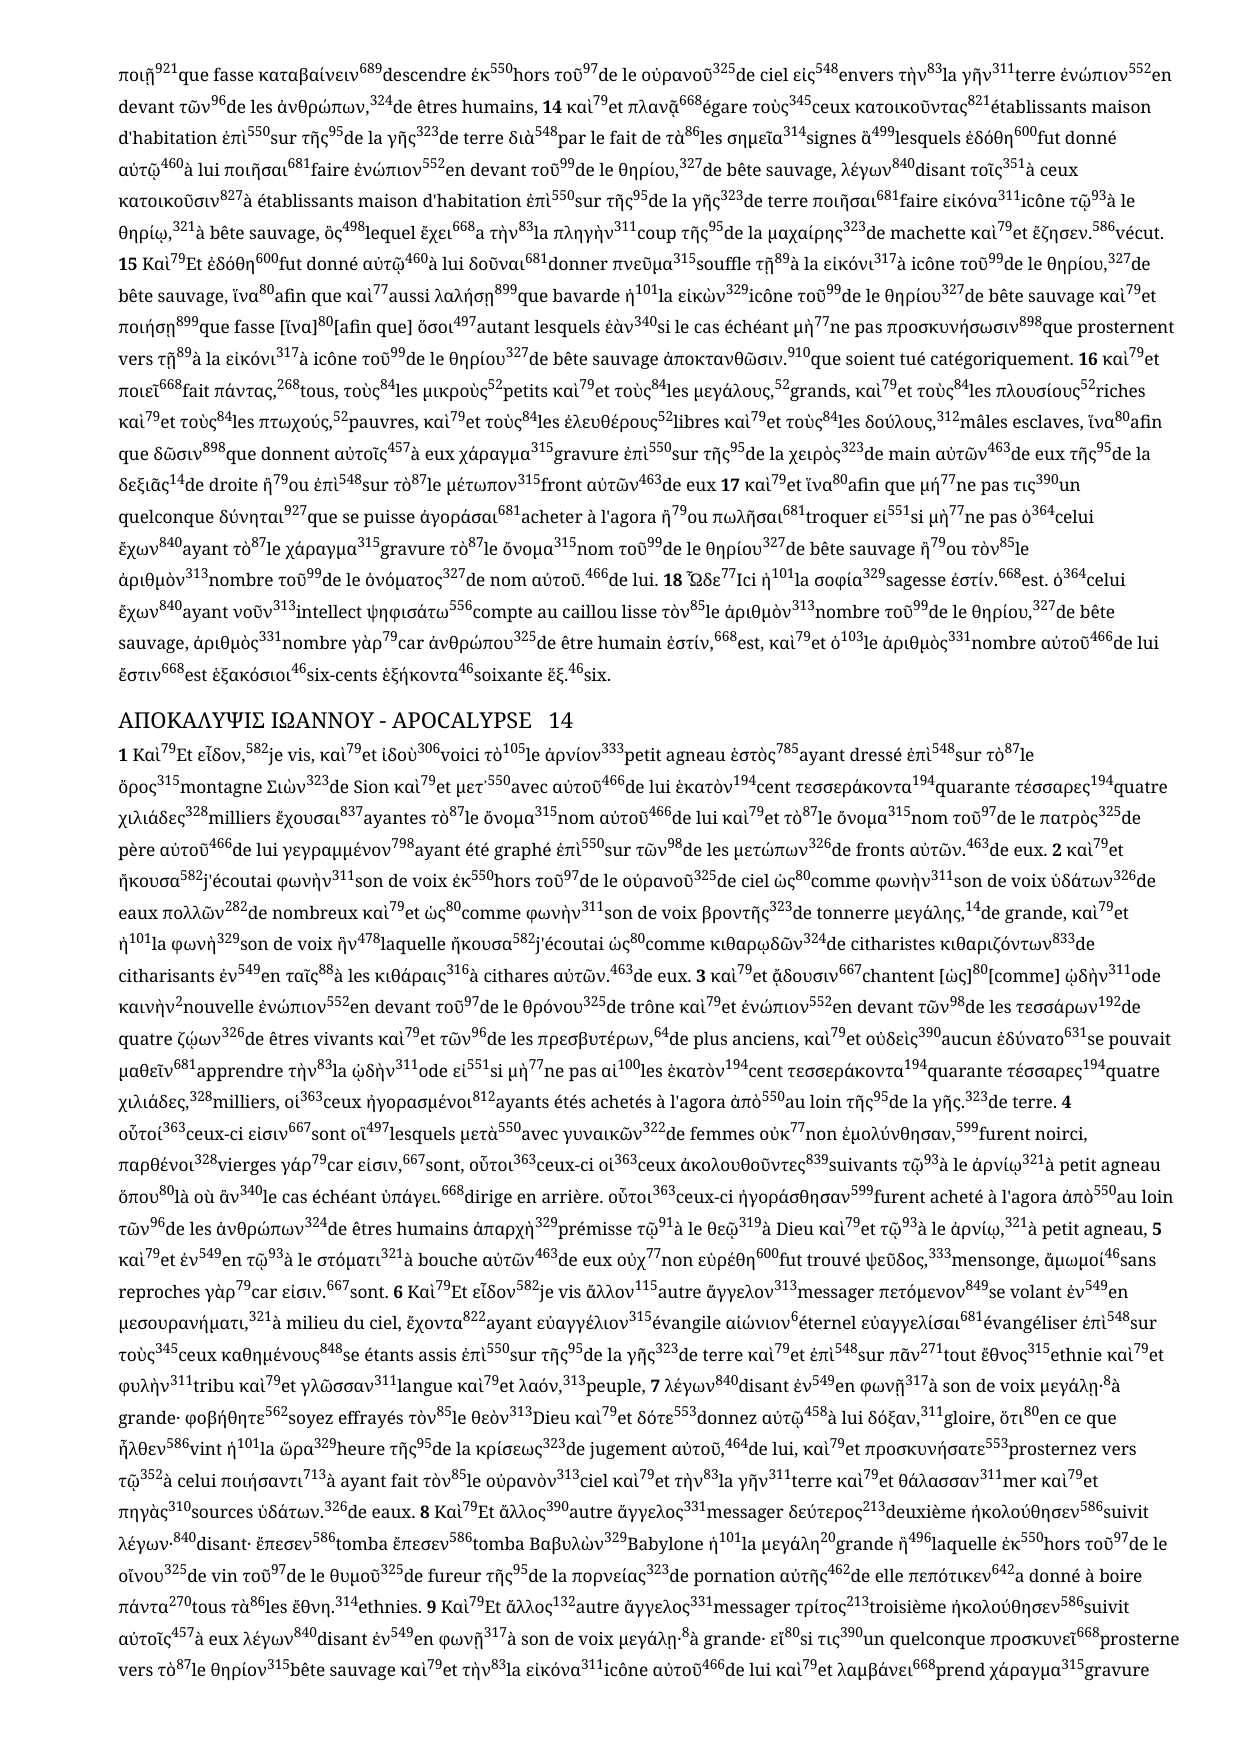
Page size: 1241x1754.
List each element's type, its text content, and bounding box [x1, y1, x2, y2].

text 1 Καὶ79Et εἶδον582je vis ἐκ550hors τῆς95de la θαλάσσης323de mer θηρίον315bête sauvage ἀναβαῖνον,824montant, ἔχον824ayant κέρατα314cornes δέκα180dix καὶ79et κεφαλὰς310têtes ἑπτὰ176sept καὶ79et ἐπὶ550sur τῶν98de les κεράτων326de cornes αὐτοῦ466de lui δέκα180dix διαδήματα314diadèmes καὶ79et ἐπὶ548sur τὰς82les κεφαλὰς310têtes αὐτοῦ466de lui ὀνόμα[τα]332noms βλασφημίας.323de blasphème. 2 καὶ79et τὸ105le θηρίον333bête sauvage ὃ482lequel εἶδον582je vis ἦν625était ὅμοιον49semblable παρδάλει317à léopard καὶ79et οἱ102les πόδες330pieds αὐτοῦ466de lui ὡς80comme ἄρκου323de ours καὶ79et τὸ105le στόμα333bouche αὐτοῦ466de lui ὡς80comme στόμα333bouche λέοντος.325de lion. καὶ79et ἔδωκεν586donna αὐτῷ460à lui ὁ103le δράκων331dragon τὴν83la δύναμιν311puissance αὐτοῦ464de lui καὶ79et τὸν85le θρόνον313trône αὐτοῦ464de lui καὶ79et ἐξουσίαν311autorité μεγάλην.2grande. 3 καὶ79et μίαν51une ἐκ550hors τῶν94de les κεφαλῶν322de têtes αὐτοῦ466de lui ὡς80comme ἐσφαγμένην794ayante étée égorgée εἰς548envers θάνατον,313trépas, καὶ79et ἡ101la πληγὴ329coup τοῦ97de le θανάτου325de trépas αὐτοῦ466de lui ἐθεραπεύθη.600fut soigné. Καὶ79Et ἐθαυμάσθη600fut étonné ὅλη285toute entière ἡ101la γῆ329terre ὀπίσω552derrière τοῦ99de le θηρίου327de bête sauvage 4 καὶ79et προσεκύνησαν585prosternèrent vers τῷ91à le δράκοντι,319à dragon, ὅτι80en ce que ἔδωκεν586donna τὴν243la ἐξουσίαν311autorité τῷ93à le θηρίῳ,321à bête sauvage, καὶ79et προσεκύνησαν585prosternèrent vers τῷ93à le θηρίῳ321à bête sauvage λέγοντες·839disants· τίς410quel ὅμοιος47semblable τῷ93à le θηρίῳ321à bête sauvage καὶ79et τίς410quel δύναται674se peut πολεμῆσαι681guerroyer μετ᾽550avec αὐτοῦ;466de lui; 5 Καὶ79Et ἐδόθη600fut donné αὐτῷ460à lui στόμα333bouche λαλοῦν842bavardant μεγάλα54grands καὶ79et βλασφημίας310blasphèmes καὶ79et ἐδόθη600fut donné αὐτῷ460à lui ἐξουσία329autorité ποιῆσαι681faire μῆνας312mois τεσσεράκοντα178quarante [καὶ]79[et] δύο.178deux. 6 καὶ79et ἤνοιξεν586ouvrit τὸ87le στόμα315bouche αὐτοῦ466de lui εἰς548envers βλασφημίας310blasphèmes πρὸς548vers τὸν85le θεὸν313Dieu βλασφημῆσαι681blasphémer τὸ87le ὄνομα315nom αὐτοῦ464de lui καὶ79et τὴν83la σκηνὴν311tente αὐτοῦ,464de lui, τοὺς345ceux ἐν549en τῷ91à le οὐρανῷ319à ciel σκηνοῦντας.821dressants tente. 7 καὶ79et ἐδόθη600fut donné αὐτῷ460à lui ποιῆσαι681faire πόλεμον313guerre μετὰ550avec τῶν96de les ἁγίων64de saints καὶ79et νικῆσαι681vaincre αὐτούς,451eux, καὶ79et ἐδόθη600fut donné αὐτῷ460à lui ἐξουσία329autorité ἐπὶ548sur πᾶσαν267toute φυλὴν311tribu καὶ79et λαὸν313peuple καὶ79et γλῶσσαν311langue καὶ79et ἔθνος.315ethnie. 8 καὶ79et προσκυνήσουσιν605prosterneront vers αὐτὸν452lui πάντες389tous οἱ363ceux κατοικοῦντες839établissants maison d'habitation ἐπὶ550sur τῆς95de la γῆς,323de terre, ὧν491de lesquels οὐ77non γέγραπται654a été graphé τὸ105le ὄνομα333nom αὐτοῦ464de lui ἐν549en τῷ93à le βιβλίῳ321à papier de bible τῆς95de la ζωῆς323de vie τοῦ99de le ἀρνίου327de petit agneau τοῦ360de ce ἐσφαγμένου809de ayant été égorgé ἀπὸ550au loin καταβολῆς323de fondation κόσμου.325de monde. 9 Εἴ80Si τις390un quelconque ἔχει668a οὖς315oreille ἀκουσάτω.556écoute. 10 εἴ80si τις390un quelconque εἰς548envers αἰχμαλωσίαν,311captivité, εἰς548envers αἰχμαλωσίαν311captivité ὑπάγει·668dirige en arrière· εἴ80si τις390un quelconque ἐν549en μαχαίρῃ317à machette ἀποκτενεῖ606tuera catégoriquement δεῖ668attache de lien αὐτὸν452lui ἐν549en μαχαίρῃ317à machette ἀποκτανθῆναι.683être tué catégoriquement. Ὧδέ77Ici ἐστιν668est ἡ101la ὑπομονὴ329résistance καὶ79et ἡ101la πίστις329croyance τῶν96de les ἁγίων.64de saints. 11 Καὶ79Et εἶδον582je vis ἄλλο117autre θηρίον315bête sauvage ἀναβαῖνον824montant ἐκ550hors τῆς95de la γῆς,323de terre, καὶ79et εἶχεν625avait κέρατα314cornes δύο180deux ὅμοια5semblables ἀρνίῳ321à petit agneau καὶ79et ἐλάλει625bavardait ὡς80comme δράκων.331dragon. 12 καὶ79et τὴν83la ἐξουσίαν311autorité τοῦ99de le πρώτου211de premier θηρίου327de bête sauvage πᾶσαν267toute ποιεῖ668fait ἐνώπιον552en devant αὐτοῦ,466de lui, καὶ79et ποιεῖ668fait τὴν83la γῆν311terre καὶ79et τοὺς345ceux ἐν549en αὐτῇ456à elle κατοικοῦντας821établissants maison d'habitation ἵνα80afin que προσκυνήσουσιν605prosterneront vers τὸ87le θηρίον315bête sauvage τὸ87le πρῶτον,204premier, οὗ494de lequel ἐθεραπεύθη600fut soigné ἡ101la πληγὴ329coup τοῦ97de le θανάτου325de trépas αὐτοῦ.466de lui. 13 καὶ79et ποιεῖ668fait σημεῖα314signes μεγάλα,5grands, ἵνα80afin que καὶ77aussi πῦρ315feu ποιῇ921que fasse καταβαίνειν689descendre ἐκ550hors τοῦ97de le οὐρανοῦ325de ciel εἰς548envers τὴν83la γῆν311terre ἐνώπιον552en devant τῶν96de les ἀνθρώπων,324de êtres humains, 14 καὶ79et πλανᾷ668égare τοὺς345ceux κατοικοῦντας821établissants maison d'habitation ἐπὶ550sur τῆς95de la γῆς323de terre διὰ548par le fait de τὰ86les σημεῖα314signes ἃ499lesquels ἐδόθη600fut donné αὐτῷ460à lui ποιῆσαι681faire ἐνώπιον552en devant τοῦ99de le θηρίου,327de bête sauvage, λέγων840disant τοῖς351à ceux κατοικοῦσιν827à établissants maison d'habitation ἐπὶ550sur τῆς95de la γῆς323de terre ποιῆσαι681faire εἰκόνα311icône τῷ93à le θηρίῳ,321à bête sauvage, ὃς498lequel ἔχει668a τὴν83la πληγὴν311coup τῆς95de la μαχαίρης323de machette καὶ79et ἔζησεν.586vécut. 15 Καὶ79Et ἐδόθη600fut donné αὐτῷ460à lui δοῦναι681donner πνεῦμα315souffle τῇ89à la εἰκόνι317à icône τοῦ99de le θηρίου,327de bête sauvage, ἵνα80afin que καὶ77aussi λαλήσῃ899que bavarde ἡ101la εἰκὼν329icône τοῦ99de le θηρίου327de bête sauvage καὶ79et ποιήσῃ899que fasse [ἵνα]80[afin que] ὅσοι497autant lesquels ἐὰν340si le cas échéant μὴ77ne pas προσκυνήσωσιν898que prosternent vers τῇ89à la εἰκόνι317à icône τοῦ99de le θηρίου327de bête sauvage ἀποκτανθῶσιν.910que soient tué catégoriquement. 16 καὶ79et ποιεῖ668fait πάντας,268tous, τοὺς84les μικροὺς52petits καὶ79et τοὺς84les μεγάλους,52grands, καὶ79et τοὺς84les πλουσίους52riches καὶ79et τοὺς84les πτωχούς,52pauvres, καὶ79et τοὺς84les ἐλευθέρους52libres καὶ79et τοὺς84les δούλους,312mâles esclaves, ἵνα80afin que δῶσιν898que donnent αὐτοῖς457à eux χάραγμα315gravure ἐπὶ550sur τῆς95de la χειρὸς323de main αὐτῶν463de eux τῆς95de la δεξιᾶς14de droite ἢ79ou ἐπὶ548sur τὸ87le μέτωπον315front αὐτῶν463de eux 17 καὶ79et ἵνα80afin que μή77ne pas τις390un quelconque δύνηται927que se puisse ἀγοράσαι681acheter à l'agora ἢ79ou πωλῆσαι681troquer εἰ551si μὴ77ne pas ὁ364celui ἔχων840ayant τὸ87le χάραγμα315gravure τὸ87le ὄνομα315nom τοῦ99de le θηρίου327de bête sauvage ἢ79ou τὸν85le ἀριθμὸν313nombre τοῦ99de le ὀνόματος327de nom αὐτοῦ.466de lui. 18 Ὧδε77Ici ἡ101la σοφία329sagesse ἐστίν.668est. ὁ364celui ἔχων840ayant νοῦν313intellect ψηφισάτω556compte au caillou lisse τὸν85le ἀριθμὸν313nombre τοῦ99de le θηρίου,327de bête sauvage, ἀριθμὸς331nombre γὰρ79car ἀνθρώπου325de être humain ἐστίν,668est, καὶ79et ὁ103le ἀριθμὸς331nombre αὐτοῦ466de lui ἔστιν668est ἑξακόσιοι46six-cents ἑξήκοντα46soixante ἕξ.46six. [118, 59, 1181, 686]
text ΑΠΟΚΑΛΥΨΙΣ ΙΩΑΝΝΟΥ - APOCALYPSE 14 [118, 705, 1181, 735]
text 1 Καὶ79Et εἶδον,582je vis, καὶ79et ἰδοὺ306voici τὸ105le ἀρνίον333petit agneau ἑστὸς785ayant dressé ἐπὶ548sur τὸ87le ὄρος315montagne Σιὼν323de Sion καὶ79et μετ᾽550avec αὐτοῦ466de lui ἑκατὸν194cent τεσσεράκοντα194quarante τέσσαρες194quatre χιλιάδες328milliers ἔχουσαι837ayantes τὸ87le ὄνομα315nom αὐτοῦ466de lui καὶ79et τὸ87le ὄνομα315nom τοῦ97de le πατρὸς325de père αὐτοῦ466de lui γεγραμμένον798ayant été graphé ἐπὶ550sur τῶν98de les μετώπων326de fronts αὐτῶν.463de eux. 2 καὶ79et ἤκουσα582j'écoutai φωνὴν311son de voix ἐκ550hors τοῦ97de le οὐρανοῦ325de ciel ὡς80comme φωνὴν311son de voix ὑδάτων326de eaux πολλῶν282de nombreux καὶ79et ὡς80comme φωνὴν311son de voix βροντῆς323de tonnerre μεγάλης,14de grande, καὶ79et ἡ101la φωνὴ329son de voix ἣν478laquelle ἤκουσα582j'écoutai ὡς80comme κιθαρῳδῶν324de citharistes κιθαριζόντων833de citharisants ἐν549en ταῖς88à les κιθάραις316à cithares αὐτῶν.463de eux. 3 καὶ79et ᾄδουσιν667chantent [ὡς]80[comme] ᾠδὴν311ode καινὴν2nouvelle ἐνώπιον552en devant τοῦ97de le θρόνου325de trône καὶ79et ἐνώπιον552en devant τῶν98de les τεσσάρων192de quatre ζῴων326de êtres vivants καὶ79et τῶν96de les πρεσβυτέρων,64de plus anciens, καὶ79et οὐδεὶς390aucun ἐδύνατο631se pouvait μαθεῖν681apprendre τὴν83la ᾠδὴν311ode εἰ551si μὴ77ne pas αἱ100les ἑκατὸν194cent τεσσεράκοντα194quarante τέσσαρες194quatre χιλιάδες,328milliers, οἱ363ceux ἠγορασμένοι812ayants étés achetés à l'agora ἀπὸ550au loin τῆς95de la γῆς.323de terre. 4 οὗτοί363ceux-ci εἰσιν667sont οἳ497lesquels μετὰ550avec γυναικῶν322de femmes οὐκ77non ἐμολύνθησαν,599furent noirci, παρθένοι328vierges γάρ79car εἰσιν,667sont, οὗτοι363ceux-ci οἱ363ceux ἀκολουθοῦντες839suivants τῷ93à le ἀρνίῳ321à petit agneau ὅπου80là où ἂν340le cas échéant ὑπάγει.668dirige en arrière. οὗτοι363ceux-ci ἠγοράσθησαν599furent acheté à l'agora ἀπὸ550au loin τῶν96de les ἀνθρώπων324de êtres humains ἀπαρχὴ329prémisse τῷ91à le θεῷ319à Dieu καὶ79et τῷ93à le ἀρνίῳ,321à petit agneau, 5 καὶ79et ἐν549en τῷ93à le στόματι321à bouche αὐτῶν463de eux οὐχ77non εὑρέθη600fut trouvé ψεῦδος,333mensonge, ἄμωμοί46sans reproches γὰρ79car εἰσιν.667sont. 6 Καὶ79Et εἶδον582je vis ἄλλον115autre ἄγγελον313messager πετόμενον849se volant ἐν549en μεσουρανήματι,321à milieu du ciel, ἔχοντα822ayant εὐαγγέλιον315évangile αἰώνιον6éternel εὐαγγελίσαι681évangéliser ἐπὶ548sur τοὺς345ceux καθημένους848se étants assis ἐπὶ550sur τῆς95de la γῆς323de terre καὶ79et ἐπὶ548sur πᾶν271tout ἔθνος315ethnie καὶ79et φυλὴν311tribu καὶ79et γλῶσσαν311langue καὶ79et λαόν,313peuple, 7 λέγων840disant ἐν549en φωνῇ317à son de voix μεγάλῃ·8à grande· φοβήθητε562soyez effrayés τὸν85le θεὸν313Dieu καὶ79et δότε553donnez αὐτῷ458à lui δόξαν,311gloire, ὅτι80en ce que ἦλθεν586vint ἡ101la ὥρα329heure τῆς95de la κρίσεως323de jugement αὐτοῦ,464de lui, καὶ79et προσκυνήσατε553prosternez vers τῷ352à celui ποιήσαντι713à ayant fait τὸν85le οὐρανὸν313ciel καὶ79et τὴν83la γῆν311terre καὶ79et θάλασσαν311mer καὶ79et πηγὰς310sources ὑδάτων.326de eaux. 8 Καὶ79Et ἄλλος390autre ἄγγελος331messager δεύτερος213deuxième ἠκολούθησεν586suivit λέγων·840disant· ἔπεσεν586tomba ἔπεσεν586tomba Βαβυλὼν329Babylone ἡ101la μεγάλη20grande ἣ496laquelle ἐκ550hors τοῦ97de le οἴνου325de vin τοῦ97de le θυμοῦ325de fureur τῆς95de la πορνείας323de pornation αὐτῆς462de elle πεπότικεν642a donné à boire πάντα270tous τὰ86les ἔθνη.314ethnies. 9 Καὶ79Et ἄλλος132autre ἄγγελος331messager τρίτος213troisième ἠκολούθησεν586suivit αὐτοῖς457à eux λέγων840disant ἐν549en φωνῇ317à son de voix μεγάλῃ·8à grande· εἴ80si τις390un quelconque προσκυνεῖ668prosterne vers τὸ87le θηρίον315bête sauvage καὶ79et τὴν83la εἰκόνα311icône αὐτοῦ466de lui καὶ79et λαμβάνει668prend χάραγμα315gravure ἐπὶ550sur τοῦ99de le μετώπου327de front αὐτοῦ464de lui ἢ79ou ἐπὶ548sur τὴν83la χεῖρα311main αὐτοῦ,464de lui, 10 καὶ77aussi αὐτὸς469lui πίεται612se boira ἐκ550hors τοῦ97de le οἴνου325de vin τοῦ97de le θυμοῦ325de fureur τοῦ97de le θεοῦ325de Dieu τοῦ358de celui κεκερασμένου807de ayant été mélangé ἀκράτου65de sans mélange ἐν549en τῷ93à le ποτηρίῳ321à récipient à boire τῆς95de la ὀργῆς323de colère αὐτοῦ464de lui καὶ79et βασανισθήσεται619sera torturé ἐν549en πυρὶ321à feu καὶ79et θείῳ321à soufre ἐνώπιον552en devant ἀγγέλων324de messagers ἁγίων15de saints καὶ79et ἐνώπιον552en devant τοῦ99de le ἀρνίου.327de petit agneau. 11 καὶ79et ὁ103le καπνὸς331fumée τοῦ97de le βασανισμοῦ325de tourment αὐτῶν463de eux εἰς548envers αἰῶνας312ères αἰώνων324de ères ἀναβαίνει,668monte, καὶ79et οὐκ77non ἔχουσιν667ont ἀνάπαυσιν311pause de bas en haut ἡμέρας323de journée καὶ79et νυκτὸς323de nuit οἱ363ceux προσκυνοῦντες839prosternants vers τὸ87le θηρίον315bête sauvage καὶ79et τὴν83la εἰκόνα311icône αὐτοῦ466de lui καὶ79et εἴ80si τις390un quelconque λαμβάνει668prend τὸ87le χάραγμα315gravure τοῦ99de le ὀνόματος327de nom αὐτοῦ.466de lui. 12 Ὧδε77Ici ἡ101la ὑπομονὴ329résistance τῶν96de les ἁγίων64de saints ἐστίν,668est, οἱ363ceux τηροῦντες839gardants τὰς82les ἐντολὰς310commandements τοῦ97de le θεοῦ325de Dieu καὶ79et τὴν83la πίστιν311croyance Ἰησοῦ.325de Iésous. 13 Καὶ79Et ἤκουσα582j'écoutai φωνῆς323de son de voix ἐκ550hors τοῦ97de le οὐρανοῦ325de ciel λεγούσης·832de disante· γράψον·554graphe· μακάριοι46bienheureux οἱ102les νεκροὶ70morts οἱ363ceux ἐν549en κυρίῳ319à Maître ἀποθνῄσκοντες839mourants loin ἀπ᾽547au loin ἄρτι.77à l'instant. ναί,304oui, λέγει668dit τὸ105le πνεῦμα,333souffle, ἵνα80afin que ἀναπαήσονται618seront pausé de bas en haut ἐκ550hors τῶν96de les κόπων324de frappements αὐτῶν,463de eux, τὰ104les γὰρ79car ἔργα332travaux αὐτῶν463de eux ἀκολουθεῖ668suit μετ᾽550avec αὐτῶν.463de eux. 14 Καὶ79Et εἶδον,582je vis, καὶ79et ἰδοὺ306voici νεφέλη329nuée λευκή,20blanche, καὶ79et ἐπὶ548sur τὴν83la νεφέλην311nuée καθήμενον849se étant assis ὅμοιον4semblable υἱὸν313fils ἀνθρώπου,325de être humain, ἔχων840ayant ἐπὶ550sur τῆς95de la κεφαλῆς323de tête αὐτοῦ464de lui στέφανον313couronne χρυσοῦν4d'or καὶ79et ἐν549en τῇ89à la χειρὶ317à main αὐτοῦ464de lui δρέπανον315faucille ὀξύ.6acéré. 15 καὶ79et ἄλλος132autre ἄγγελος331messager ἐξῆλθεν586sortit ἐκ550hors τοῦ97de le ναοῦ325de temple κράζων840croassant ἐν549en φωνῇ317à son de voix μεγάλῃ8à grande τῷ352à celui καθημένῳ855à se étant assis ἐπὶ550sur τῆς95de la νεφέλης·323de nuée· πέμψον554mande τὸ87le δρέπανόν315faucille σου442de toi καὶ79et θέρισον,554moissonne, ὅτι80en ce que ἦλθεν586vint ἡ101la ὥρα329heure θερίσαι,681moissonner, ὅτι80en ce que ἐξηράνθη600fut séché ὁ103le θερισμὸς331moisson τῆς95de la γῆς.323de terre. 16 καὶ79et ἔβαλεν586jeta ὁ364celui καθήμενος867se étant assis ἐπὶ550sur τῆς95de la νεφέλης323de nuée τὸ87le δρέπανον315faucille αὐτοῦ464de lui ἐπὶ548sur τὴν83la γῆν311terre καὶ79et ἐθερίσθη600fut moissonné ἡ101la γῆ.329terre. 17 Καὶ79Et ἄλλος132autre ἄγγελος331messager ἐξῆλθεν586sortit ἐκ550hors τοῦ97de le ναοῦ325de temple τοῦ358de celui ἐν549en τῷ91à le οὐρανῷ319à ciel ἔχων840ayant καὶ77aussi αὐτὸς469lui δρέπανον315faucille ὀξύ.6acéré. 18 καὶ79et ἄλλος132autre ἄγγελος331messager [ἐξῆλθεν]586[sortit] ἐκ550hors τοῦ99de le θυσιαστηρίου327de autel des sacrifices [ὁ]364[celui] ἔχων840ayant ἐξουσίαν311autorité ἐπὶ550sur τοῦ99de le πυρός,327de feu, καὶ79et ἐφώνησεν586sonna de voix φωνῇ317à son de voix μεγάλῃ8à grande τῷ352à celui ἔχοντι828à ayant τὸ87le δρέπανον315faucille τὸ87le ὀξὺ6acéré λέγων·840disant· πέμψον554mande σου442de toi τὸ87le δρέπανον315faucille τὸ87le ὀξὺ6acéré καὶ79et τρύγησον554vendange τοὺς84les βότρυας52grappes τῆς95de la ἀμπέλου323de vigne τῆς95de la γῆς,323de terre, ὅτι80en ce que ἤκμασαν585furent au plus haut point αἱ100les σταφυλαὶ328grappes de raisins αὐτῆς.462de elle. 19 καὶ79et ἔβαλεν586jeta ὁ103le ἄγγελος331messager τὸ87le δρέπανον315faucille αὐτοῦ464de lui εἰς548envers τὴν83la γῆν311terre καὶ79et ἐτρύγησεν586vendangea τὴν83la ἄμπελον311vigne τῆς95de la γῆς323de terre καὶ79et ἔβαλεν586jeta εἰς548envers τὴν83la ληνὸν311pressoir τοῦ97de le θυμοῦ325de fureur τοῦ97de le θεοῦ325de Dieu τὸν85le μέγαν.4grand. 20 καὶ79et ἐπατήθη600fut piétiné ἡ101la ληνὸς329pressoir ἔξωθεν552au dehors τῆς95de la πόλεως323de cité καὶ79et ἐξῆλθεν586sortit αἷμα333sang ἐκ550hors τῆς95de la ληνοῦ323de pressoir ἄχρι552jusqu'à l'extrémité τῶν96de les χαλινῶν324de freins τῶν96de les ἵππων324de chevaux ἀπὸ550au loin σταδίων324de stades χιλίων190de mille ἑξακοσίων.190de six-cents. [118, 739, 1181, 1682]
